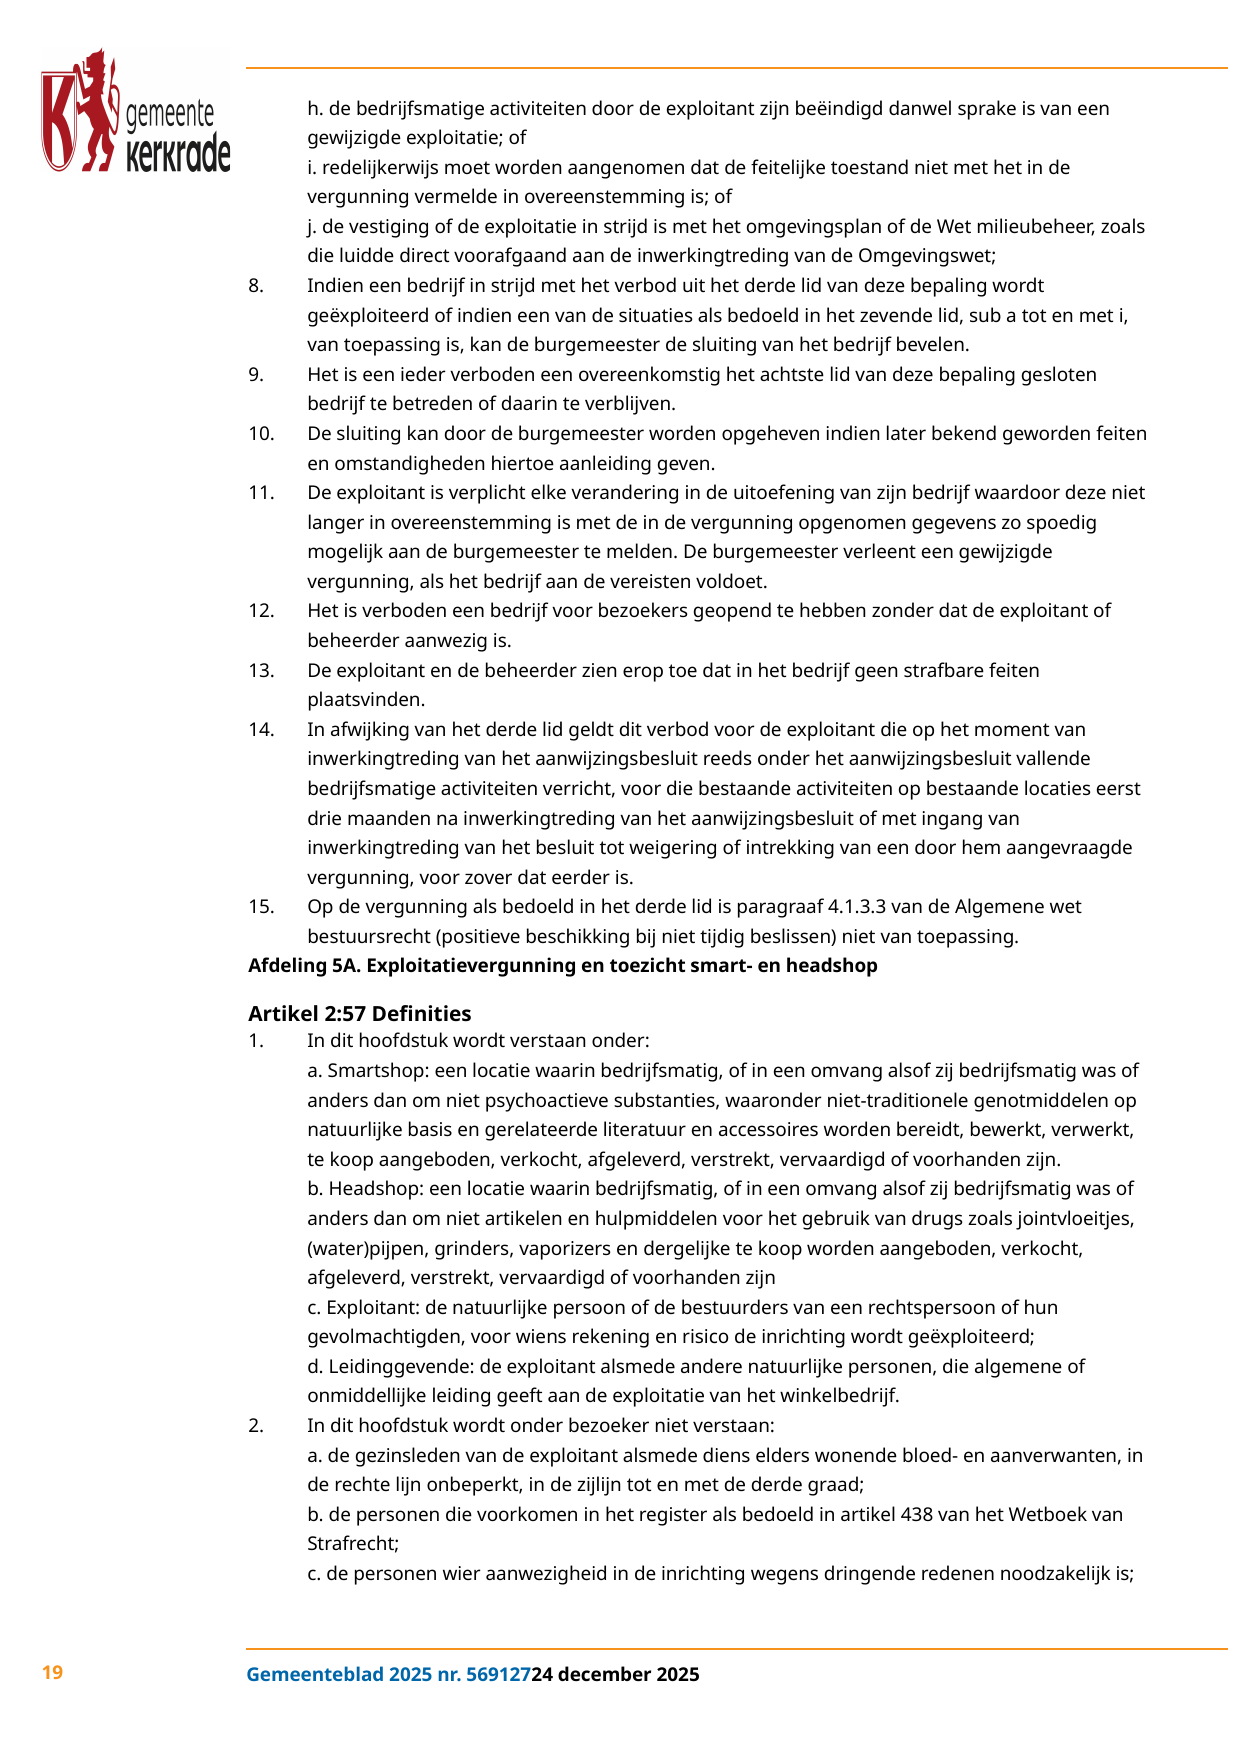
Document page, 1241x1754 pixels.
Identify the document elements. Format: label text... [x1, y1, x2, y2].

list De exploitant is verplicht elke verandering in de uitoefening van zijn bedrijf waardoor deze niet langer in overeenstemming is met de in de vergunning opgenomen gegevens zo spoedig mogelijk aan de burgemeester te melden. De burgemeester verleent een gewijzigde vergunning, als het bedrijf aan de vereisten voldoet. [248, 479, 1152, 594]
list In dit hoofdstuk wordt onder bezoeker niet verstaan: [248, 1412, 1152, 1438]
list In afwijking van het derde lid geldt dit verbod voor de exploitant die op het moment van inwerkingtreding van het aanwijzingsbesluit reeds onder het aanwijzingsbesluit vallende bedrijfsmatige activiteiten verricht, voor die bestaande activiteiten op bestaande locaties eerst drie maanden na inwerkingtreding van het aanwijzingsbesluit of met ingang van inwerkingtreding van het besluit tot weigering of intrekking van een door hem aangevraagde vergunning, voor zover dat eerder is. [248, 716, 1152, 890]
text Artikel 2:57 Definities [248, 999, 1152, 1028]
list In dit hoofdstuk wordt verstaan onder: [248, 1028, 1152, 1053]
list De sluiting kan door de burgemeester worden opgeheven indien later bekend geworden feiten en omstandigheden hiertoe aanleiding geven. [248, 420, 1152, 476]
list Het is verboden een bedrijf voor bezoekers geopend te hebben zonder dat de exploitant of beheerder aanwezig is. [248, 598, 1152, 653]
list c. de personen wier aanwezigheid in de inrichting wegens dringende redenen noodzakelijk is; [248, 1560, 1152, 1586]
list a. de gezinsleden van de exploitant alsmede diens elders wonende bloed- en aanverwanten, in de rechte lijn onbeperkt, in de zijlijn tot en met de derde graad; [248, 1442, 1152, 1497]
list De exploitant en de beheerder zien erop toe dat in het bedrijf geen strafbare feiten plaatsvinden. [248, 657, 1152, 712]
list d. Leidinggevende: de exploitant alsmede andere natuurlijke personen, die algemene of onmiddellijke leiding geeft aan de exploitatie van het winkelbedrijf. [248, 1353, 1152, 1408]
picture [41, 47, 231, 172]
list j. de vestiging of de exploitatie in strijd is met het omgevingsplan of de Wet milieubeheer, zoals die luidde direct voorafgaand aan de inwerkingtreding van de Omgevingswet; [248, 213, 1152, 268]
text Afdeling 5A. Exploitatievergunning en toezicht smart- en headshop [248, 953, 1152, 978]
list c. Exploitant: de natuurlijke persoon of de bestuurders van een rechtspersoon of hun gevolmachtigden, voor wiens rekening en risico de inrichting wordt geëxploiteerd; [248, 1294, 1152, 1349]
list Op de vergunning als bedoeld in het derde lid is paragraaf 4.1.3.3 van de Algemene wet bestuursrecht (positieve beschikking bij niet tijdig beslissen) niet van toepassing. [248, 893, 1152, 949]
list a. Smartshop: een locatie waarin bedrijfsmatig, of in een omvang alsof zij bedrijfsmatig was of anders dan om niet psychoactieve substanties, waaronder niet-traditionele genotmiddelen op natuurlijke basis en gerelateerde literatuur en accessoires worden bereidt, bewerkt, verwerkt, te koop aangeboden, verkocht, afgeleverd, verstrekt, vervaardigd of voorhanden zijn. [248, 1057, 1152, 1172]
list b. de personen die voorkomen in het register als bedoeld in artikel 438 van het Wetboek van Strafrecht; [248, 1501, 1152, 1556]
list b. Headshop: een locatie waarin bedrijfsmatig, of in een omvang alsof zij bedrijfsmatig was of anders dan om niet artikelen en hulpmiddelen voor het gebruik van drugs zoals jointvloeitjes, (water)pijpen, grinders, vaporizers en dergelijke te koop worden aangeboden, verkocht, afgeleverd, verstrekt, vervaardigd of voorhanden zijn [248, 1176, 1152, 1290]
list h. de bedrijfsmatige activiteiten door de exploitant zijn beëindigd danwel sprake is van een gewijzigde exploitatie; of [248, 95, 1152, 150]
list Indien een bedrijf in strijd met het verbod uit het derde lid van deze bepaling wordt geëxploiteerd of indien een van de situaties als bedoeld in het zevende lid, sub a tot en met i, van toepassing is, kan de burgemeester de sluiting van het bedrijf bevelen. [248, 272, 1152, 357]
list Het is een ieder verboden een overeenkomstig het achtste lid van deze bepaling gesloten bedrijf te betreden of daarin te verblijven. [248, 361, 1152, 416]
list i. redelijkerwijs moet worden aangenomen dat de feitelijke toestand niet met het in de vergunning vermelde in overeenstemming is; of [248, 154, 1152, 209]
